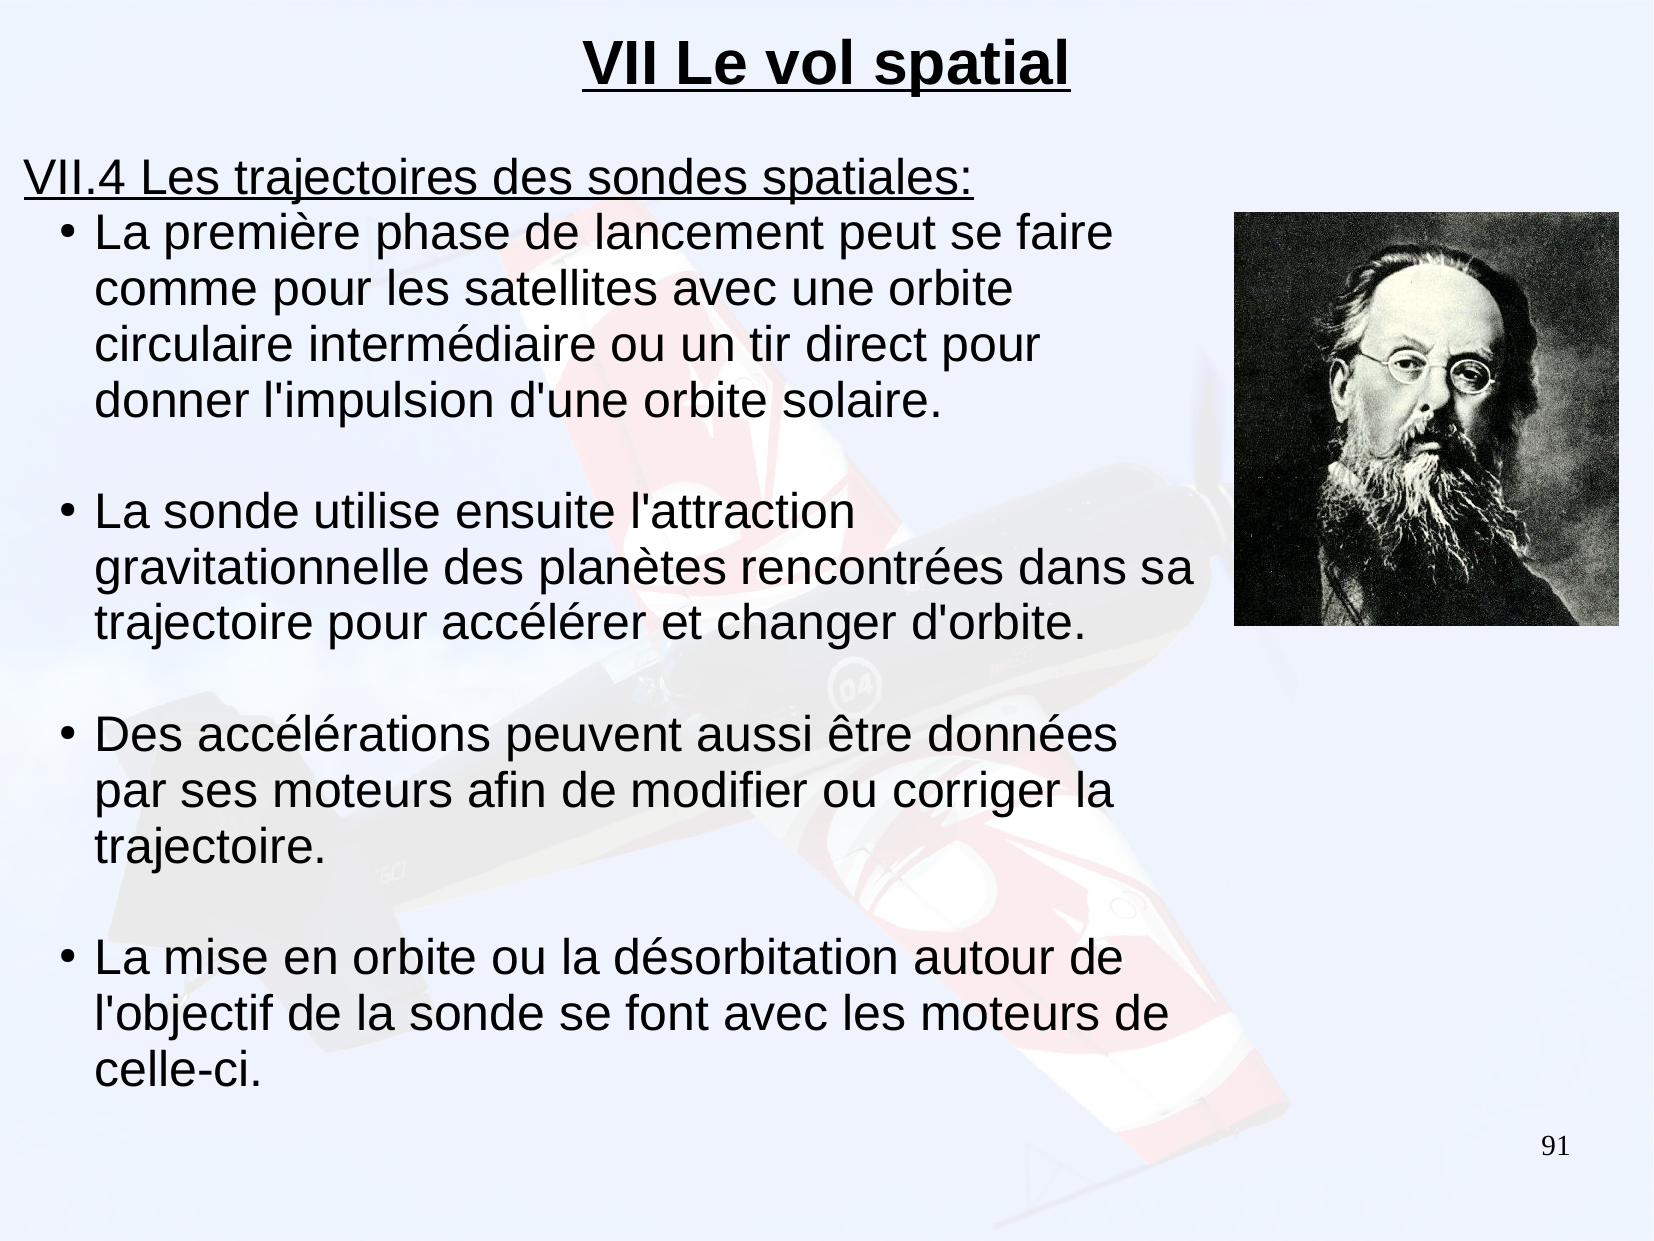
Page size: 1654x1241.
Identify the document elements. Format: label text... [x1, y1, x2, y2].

picture [0, 0, 1654, 1241]
title VII Le vol spatial [82, 11, 1571, 115]
subtitle VII.4 Les trajectoires des sondes spatiales: La première phase de lancement peut se faire comme pour les satellites avec une orbite circulaire intermédiaire ou un tir direct pour donner l'impulsion d'une orbite solaire. La sonde utilise ensuite l'attraction gravitationnelle des planètes rencontrées dans sa trajectoire pour accélérer et changer d'orbite. Des accélérations peuvent aussi être données par ses moteurs afin de modifier ou corriger la trajectoire. La mise en orbite ou la désorbitation autour de l'objectif de la sonde se font avec les moteurs de celle-ci. [23, 148, 1205, 1140]
